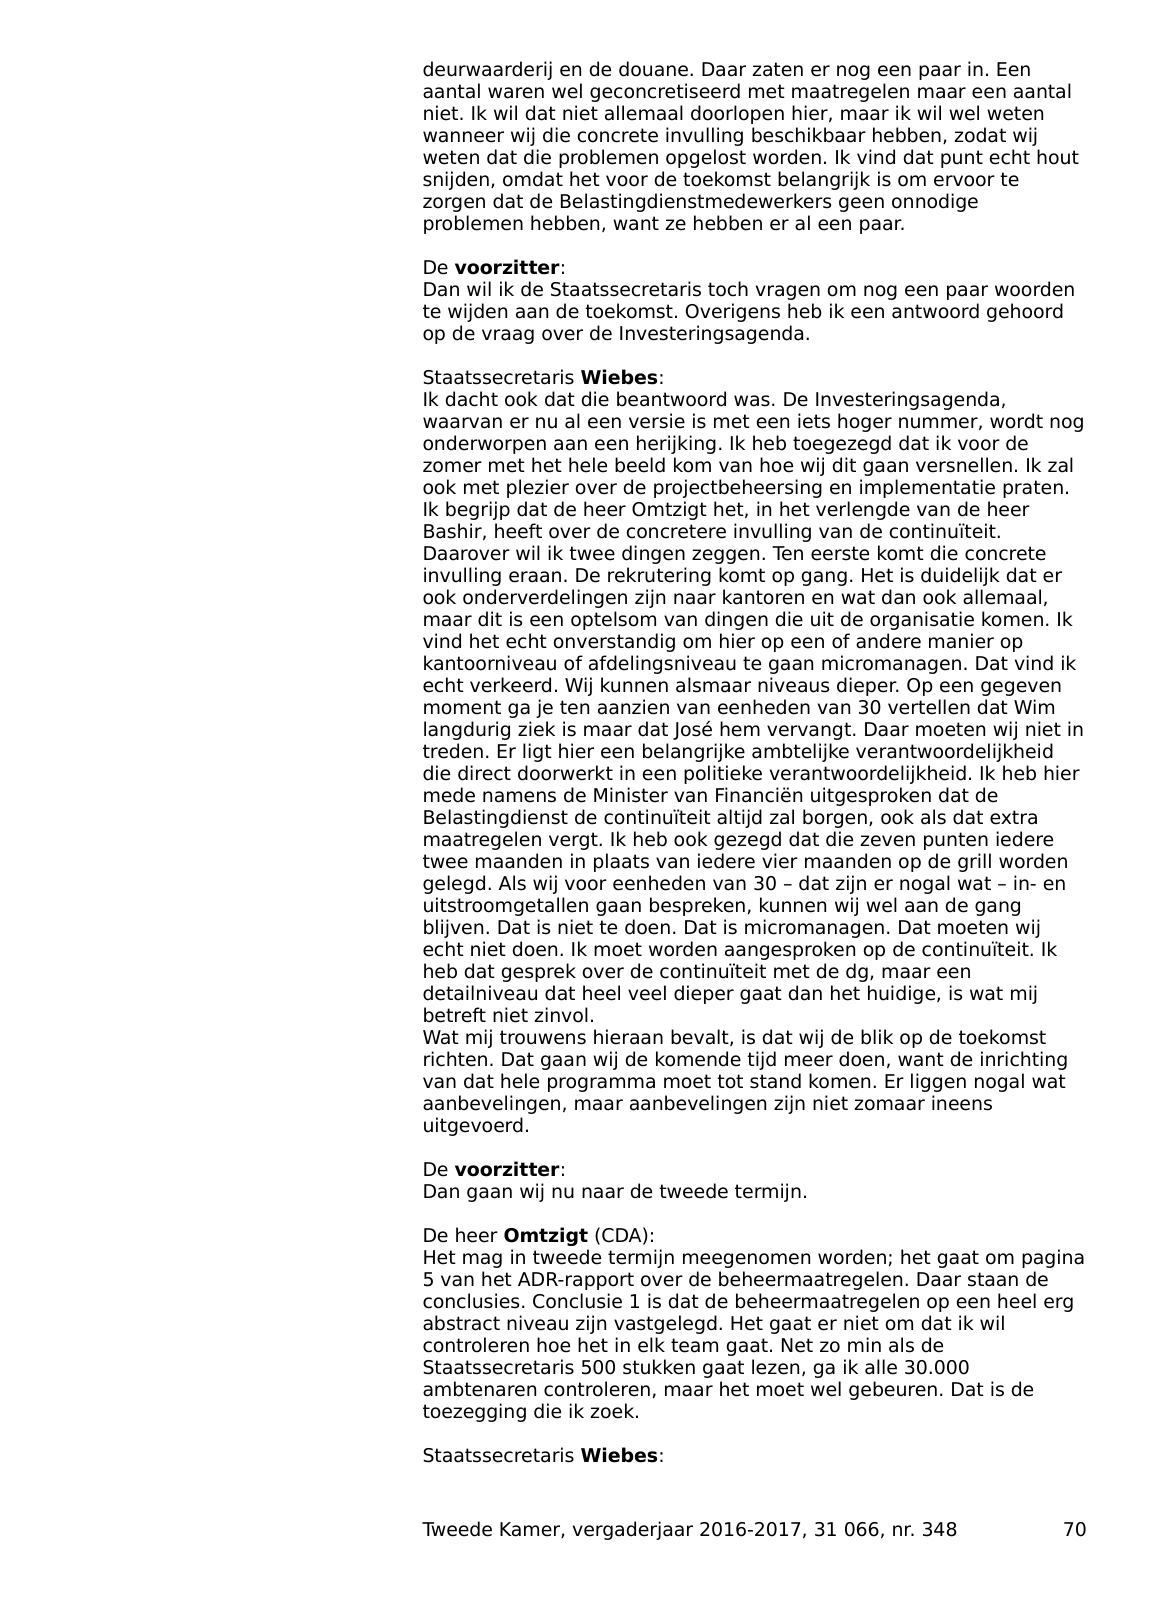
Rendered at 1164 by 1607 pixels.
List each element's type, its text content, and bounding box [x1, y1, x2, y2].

text De heer Omtzigt (CDA): [422, 1225, 1087, 1247]
text Dan wil ik de Staatssecretaris toch vragen om nog een paar woorden te wijden aan de toekomst. Overigens heb ik een antwoord gehoord op de vraag over de Investeringsagenda. [422, 279, 1087, 345]
text Staatssecretaris Wiebes: [422, 1445, 1087, 1467]
text Wat mij trouwens hieraan bevalt, is dat wij de blik op de toekomst richten. Dat gaan wij de komende tijd meer doen, want de inrichting van dat hele programma moet tot stand komen. Er liggen nogal wat aanbevelingen, maar aanbevelingen zijn niet zomaar ineens uitgevoerd. [422, 1027, 1087, 1136]
text De voorzitter: [422, 257, 1087, 279]
text Staatssecretaris Wiebes: [422, 367, 1087, 389]
text Ik dacht ook dat die beantwoord was. De Investeringsagenda, waarvan er nu al een versie is met een iets hoger nummer, wordt nog onderworpen aan een herijking. Ik heb toegezegd dat ik voor de zomer met het hele beeld kom van hoe wij dit gaan versnellen. Ik zal ook met plezier over de projectbeheersing en implementatie praten. [422, 389, 1087, 499]
text Dan gaan wij nu naar de tweede termijn. [422, 1181, 1087, 1203]
text Het mag in tweede termijn meegenomen worden; het gaat om pagina 5 van het ADR-rapport over de beheermaatregelen. Daar staan de conclusies. Conclusie 1 is dat de beheermaatregelen op een heel erg abstract niveau zijn vastgelegd. Het gaat er niet om dat ik wil controleren hoe het in elk team gaat. Net zo min als de Staatssecretaris 500 stukken gaat lezen, ga ik alle 30.000 ambtenaren controleren, maar het moet wel gebeuren. Dat is de toezegging die ik zoek. [422, 1247, 1087, 1423]
text De voorzitter: [422, 1159, 1087, 1181]
text deurwaarderij en de douane. Daar zaten er nog een paar in. Een aantal waren wel geconcretiseerd met maatregelen maar een aantal niet. Ik wil dat niet allemaal doorlopen hier, maar ik wil wel weten wanneer wij die concrete invulling beschikbaar hebben, zodat wij weten dat die problemen opgelost worden. Ik vind dat punt echt hout snijden, omdat het voor de toekomst belangrijk is om ervoor te zorgen dat de Belastingdienstmedewerkers geen onnodige problemen hebben, want ze hebben er al een paar. [422, 59, 1087, 235]
text Ik begrijp dat de heer Omtzigt het, in het verlengde van de heer Bashir, heeft over de concretere invulling van de continuïteit. Daarover wil ik twee dingen zeggen. Ten eerste komt die concrete invulling eraan. De rekrutering komt op gang. Het is duidelijk dat er ook onderverdelingen zijn naar kantoren en wat dan ook allemaal, maar dit is een optelsom van dingen die uit de organisatie komen. Ik vind het echt onverstandig om hier op een of andere manier op kantoorniveau of afdelingsniveau te gaan micromanagen. Dat vind ik echt verkeerd. Wij kunnen alsmaar niveaus dieper. Op een gegeven moment ga je ten aanzien van eenheden van 30 vertellen dat Wim langdurig ziek is maar dat José hem vervangt. Daar moeten wij niet in treden. Er ligt hier een belangrijke ambtelijke verantwoordelijkheid die direct doorwerkt in een politieke verantwoordelijkheid. Ik heb hier mede namens de Minister van Financiën uitgesproken dat de Belastingdienst de continuïteit altijd zal borgen, ook als dat extra maatregelen vergt. Ik heb ook gezegd dat die zeven punten iedere twee maanden in plaats van iedere vier maanden op de grill worden gelegd. Als wij voor eenheden van 30 – dat zijn er nogal wat – in- en uitstroomgetallen gaan bespreken, kunnen wij wel aan de gang blijven. Dat is niet te doen. Dat is micromanagen. Dat moeten wij echt niet doen. Ik moet worden aangesproken op de continuïteit. Ik heb dat gesprek over de continuïteit met de dg, maar een detailniveau dat heel veel dieper gaat dan het huidige, is wat mij betreft niet zinvol. [422, 499, 1087, 1027]
